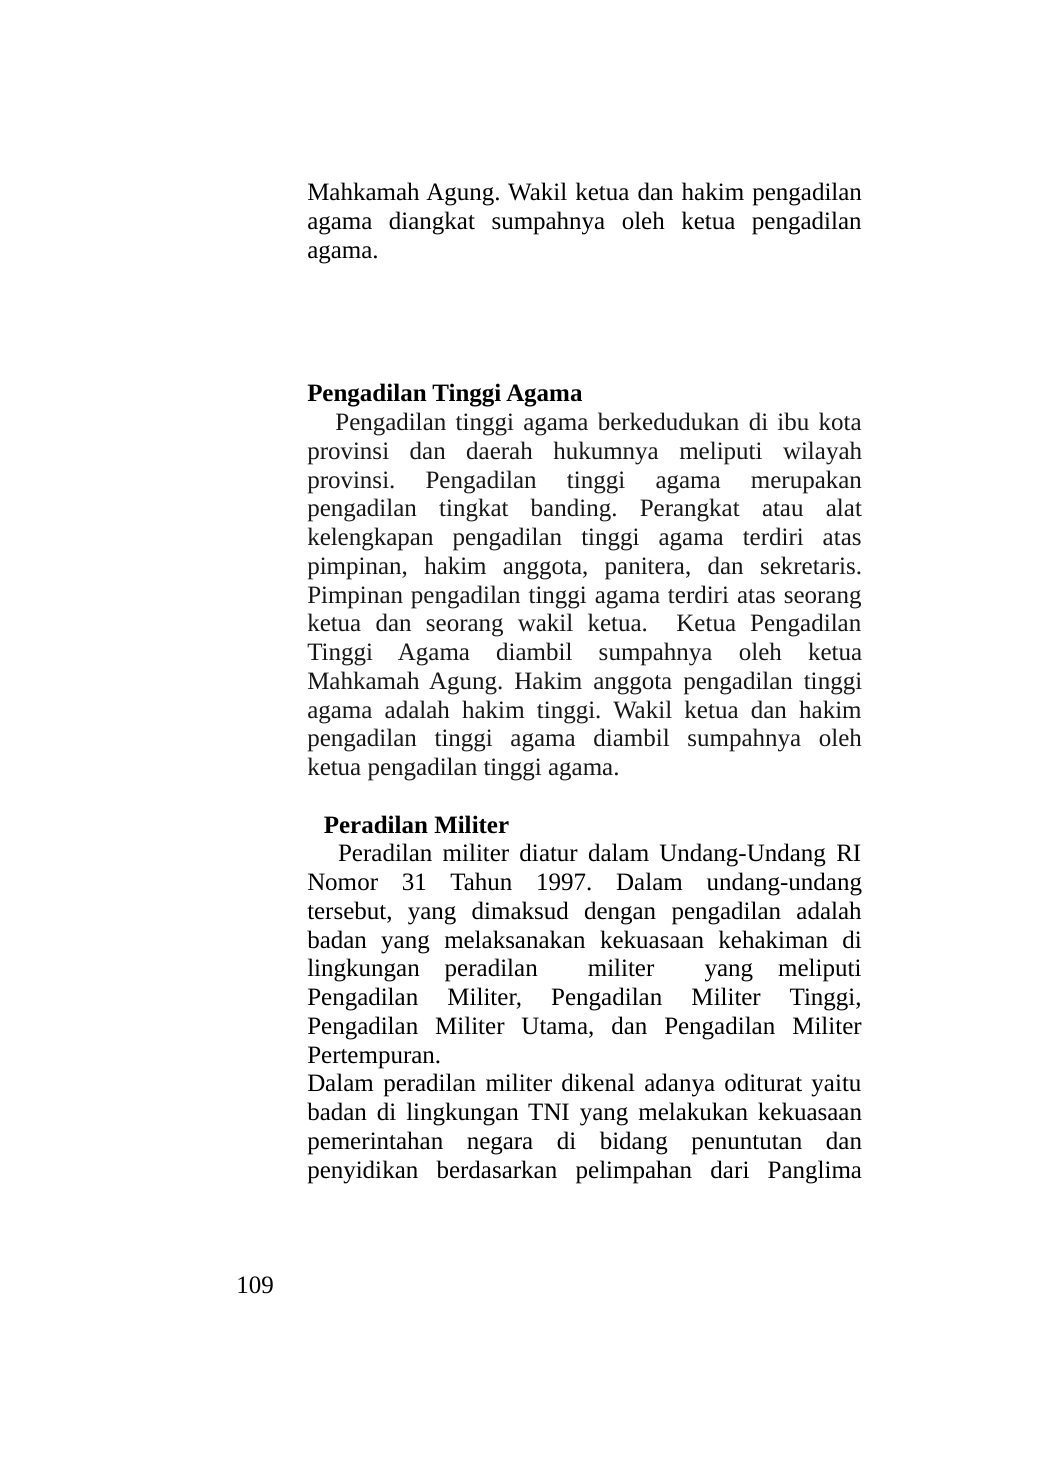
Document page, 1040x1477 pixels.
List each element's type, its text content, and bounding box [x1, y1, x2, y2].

list Peradilan Militer [274, 810, 862, 838]
text Pengadilan tinggi agama berkedudukan di ibu kota provinsi dan daerah hukumnya meliputi wilayah provinsi. Pengadilan tinggi agama merupakan pengadilan tingkat banding. Perangkat atau alat kelengkapan pengadilan tinggi agama terdiri atas pimpinan, hakim anggota, panitera, dan sekretaris. Pimpinan pengadilan tinggi agama terdiri atas seorang ketua dan seorang wakil ketua. Ketua Pengadilan Tinggi Agama diambil sumpahnya oleh ketua Mahkamah Agung. Hakim anggota pengadilan tinggi agama adalah hakim tinggi. Wakil ketua dan hakim pengadilan tinggi agama diambil sumpahnya oleh ketua pengadilan tinggi agama. [307, 407, 862, 781]
text Mahkamah Agung. Wakil ketua dan hakim pengadilan agama diangkat sumpahnya oleh ketua pengadilan agama. [307, 177, 862, 263]
text Dalam peradilan militer dikenal adanya oditurat yaitu badan di lingkungan TNI yang melakukan kekuasaan pemerintahan negara di bidang penuntutan dan penyidikan berdasarkan pelimpahan dari Panglima [307, 1068, 862, 1183]
text Peradilan militer diatur dalam Undang-Undang RI Nomor 31 Tahun 1997. Dalam undang-undang tersebut, yang dimaksud dengan pengadilan adalah badan yang melaksanakan kekuasaan kehakiman di lingkungan peradilan militer yang meliputi Pengadilan Militer, Pengadilan Militer Tinggi, Pengadilan Militer Utama, dan Pengadilan Militer Pertempuran. [307, 838, 862, 1068]
text Pengadilan Tinggi Agama [307, 378, 862, 407]
